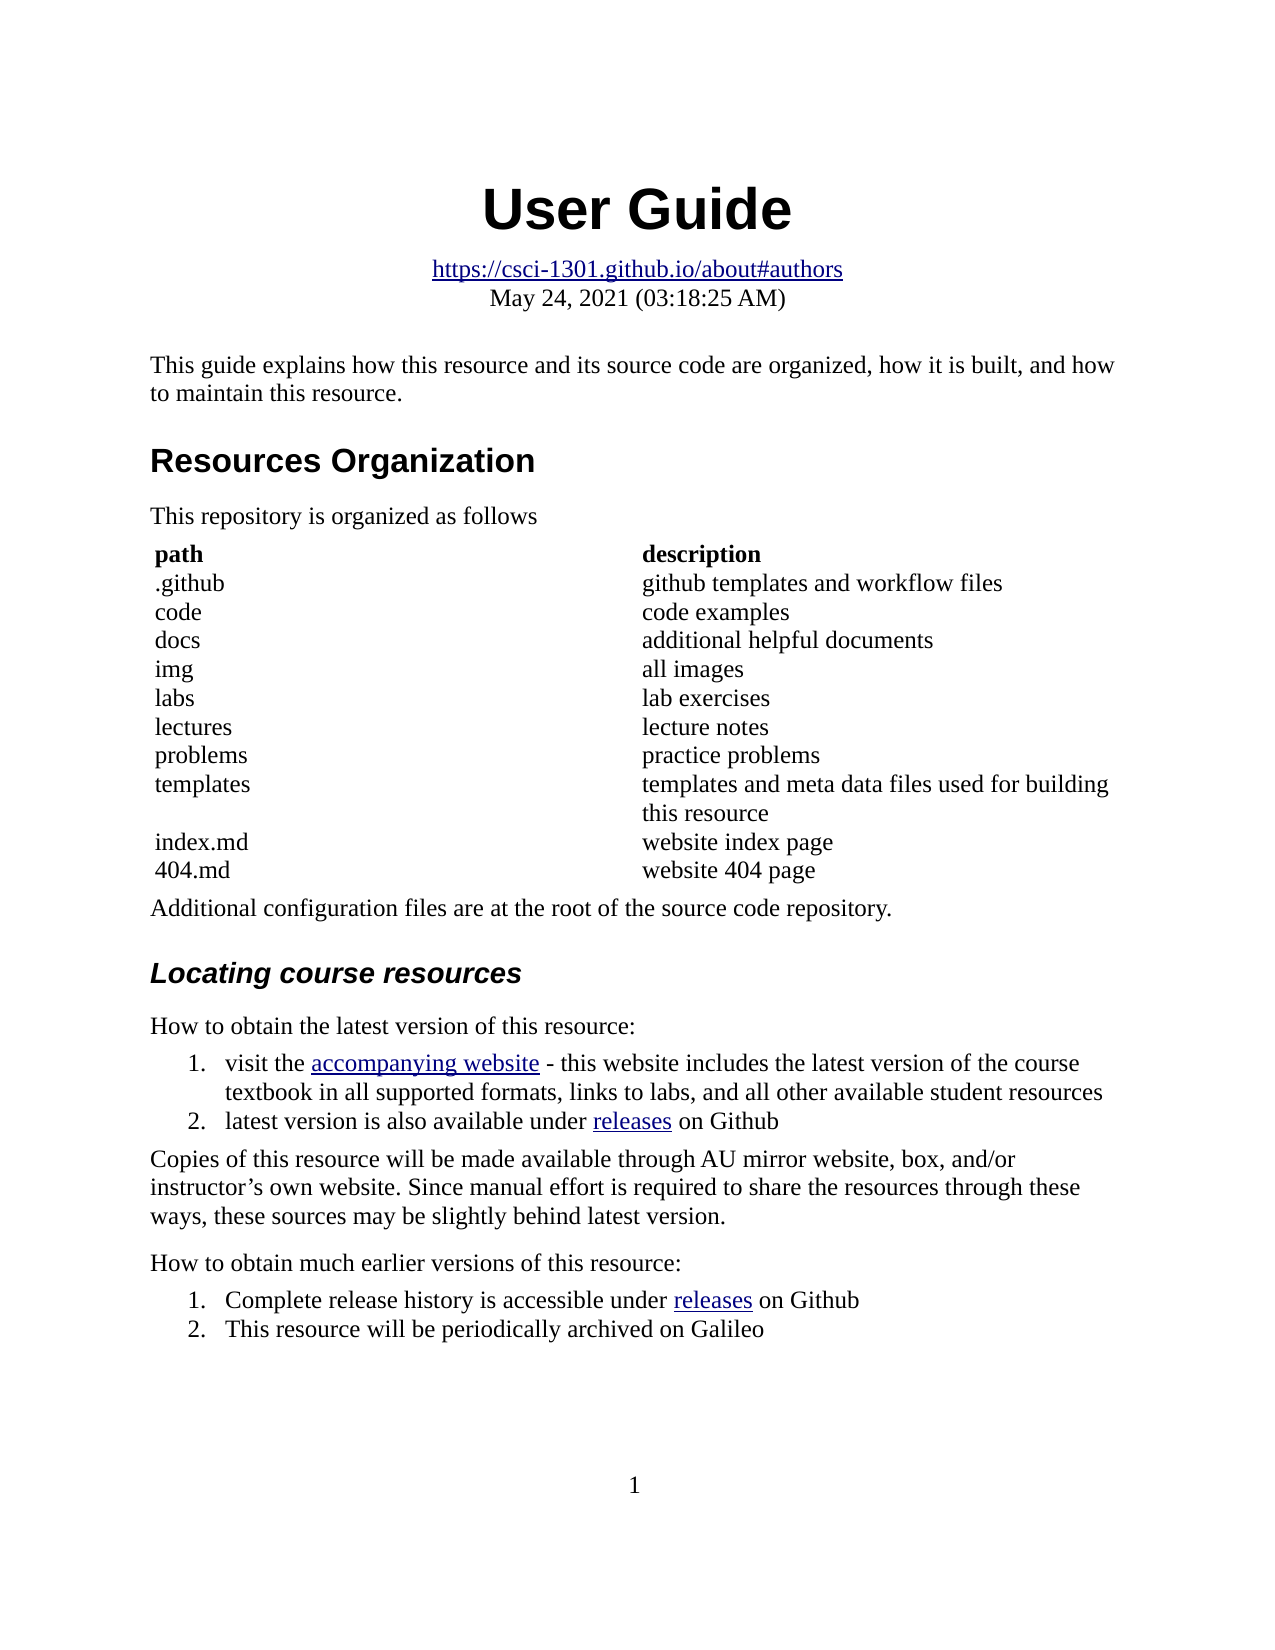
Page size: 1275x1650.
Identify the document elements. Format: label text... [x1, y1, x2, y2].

table_header description [638, 539, 1125, 568]
table_cell additional helpful documents [638, 625, 1125, 654]
table_cell practice problems [638, 740, 1125, 769]
subtitle Resources Organization [150, 441, 1125, 480]
text How to obtain much earlier versions of this resource: [150, 1248, 1125, 1277]
text This repository is organized as follows [150, 501, 1125, 530]
table_cell templates [150, 769, 637, 827]
title User Guide [150, 175, 1125, 242]
table_cell all images [638, 654, 1125, 683]
list This resource will be periodically archived on Galileo [187, 1314, 1125, 1343]
list Complete release history is accessible under releases on Github [187, 1286, 1125, 1314]
table_cell 404.md [150, 855, 637, 884]
table_cell img [150, 654, 637, 683]
subtitle Locating course resources [150, 956, 1125, 989]
table_cell code [150, 597, 637, 625]
table_cell docs [150, 625, 637, 654]
list visit the accompanying website - this website includes the latest version of the course textbook in all supported formats, links to labs, and all other available student resources [187, 1048, 1125, 1106]
table_cell index.md [150, 827, 637, 855]
text This guide explains how this resource and its source code are organized, how it is built, and how to maintain this resource. [150, 350, 1125, 407]
table_header path [150, 539, 637, 568]
text Copies of this resource will be made available through AU mirror website, box, and/or instructor’s own website. Since manual effort is required to share the resources through these ways, these sources may be slightly behind latest version. [150, 1144, 1125, 1230]
table_cell code examples [638, 597, 1125, 625]
table_cell lecture notes [638, 712, 1125, 740]
table_cell lab exercises [638, 683, 1125, 712]
list latest version is also available under releases on Github [187, 1106, 1125, 1135]
table_cell .github [150, 568, 637, 597]
table_cell templates and meta data files used for building this resource [638, 769, 1125, 827]
text Additional configuration files are at the root of the source code repository. [150, 893, 1125, 922]
table_cell lectures [150, 712, 637, 740]
table_cell problems [150, 740, 637, 769]
text https://csci-1301.github.io/about#authors [150, 254, 1125, 283]
table_cell website index page [638, 827, 1125, 855]
table_cell website 404 page [638, 855, 1125, 884]
table_cell labs [150, 683, 637, 712]
text May 24, 2021 (03:18:25 AM) [150, 283, 1125, 312]
text How to obtain the latest version of this resource: [150, 1011, 1125, 1039]
table_cell github templates and workflow files [638, 568, 1125, 597]
